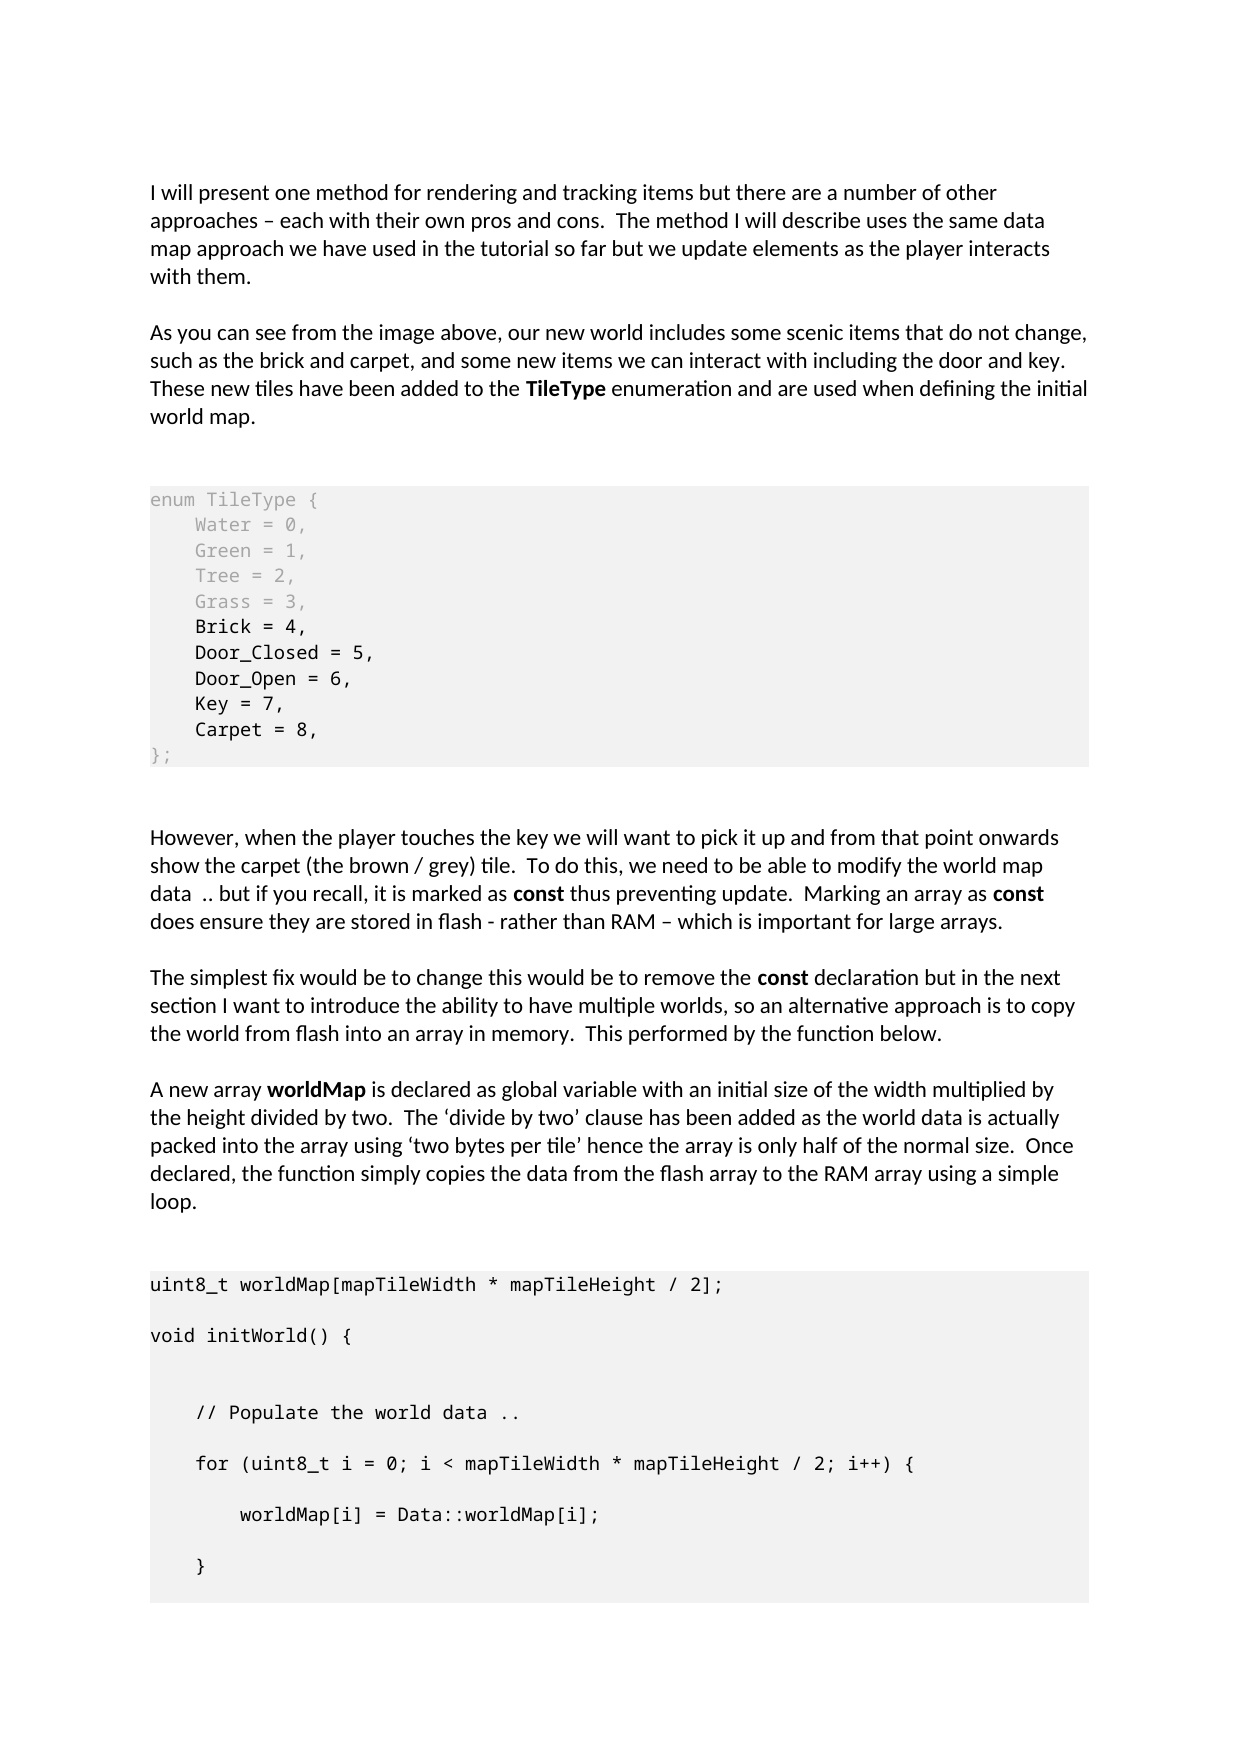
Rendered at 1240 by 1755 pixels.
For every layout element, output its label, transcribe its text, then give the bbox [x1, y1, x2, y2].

text A new array worldMap is declared as global variable with an initial size of the width multiplied by the height divided by two. The ‘divide by two’ clause has been added as the world data is actually packed into the array using ‘two bytes per tile’ hence the array is only half of the normal size. Once declared, the function simply copies the data from the flash array to the RAM array using a simple loop. [150, 1075, 1089, 1215]
text // Populate the world data .. [150, 1399, 1089, 1424]
text The simplest fix would be to change this would be to remove the const declaration but in the next section I want to introduce the ability to have multiple worlds, so an alternative approach is to copy the world from flash into an array in memory. This performed by the function below. [150, 963, 1089, 1047]
text Carpet = 8, [150, 716, 1089, 741]
text However, when the player touches the key we will want to pick it up and from that point onwards show the carpet (the brown / grey) tile. To do this, we need to be able to modify the world map data .. but if you recall, it is marked as const thus preventing update. Marking an array as const does ensure they are stored in flash - rather than RAM – which is important for large arrays. [150, 823, 1089, 935]
text Tree = 2, [150, 563, 1089, 588]
text Green = 1, [150, 537, 1089, 563]
text uint8_t worldMap[mapTileWidth * mapTileHeight / 2]; [150, 1271, 1089, 1297]
text As you can see from the image above, our new world includes some scenic items that do not change, such as the brick and carpet, and some new items we can interact with including the door and key. These new tiles have been added to the TileType enumeration and are used when defining the initial world map. [150, 318, 1089, 430]
text Key = 7, [150, 690, 1089, 716]
text Door_Closed = 5, [150, 639, 1089, 665]
text }; [150, 741, 1089, 767]
text Brick = 4, [150, 614, 1089, 639]
text enum TileType { [150, 486, 1089, 512]
text I will present one method for rendering and tracking items but there are a number of other approaches – each with their own pros and cons. The method I will describe uses the same data map approach we have used in the tutorial so far but we update elements as the player interacts with them. [150, 178, 1089, 290]
text worldMap[i] = Data::worldMap[i]; [150, 1501, 1089, 1527]
text Door_Open = 6, [150, 665, 1089, 690]
text } [150, 1552, 1089, 1578]
text Grass = 3, [150, 588, 1089, 614]
text void initWorld() { [150, 1322, 1089, 1348]
text for (uint8_t i = 0; i < mapTileWidth * mapTileHeight / 2; i++) { [150, 1450, 1089, 1476]
text Water = 0, [150, 512, 1089, 537]
